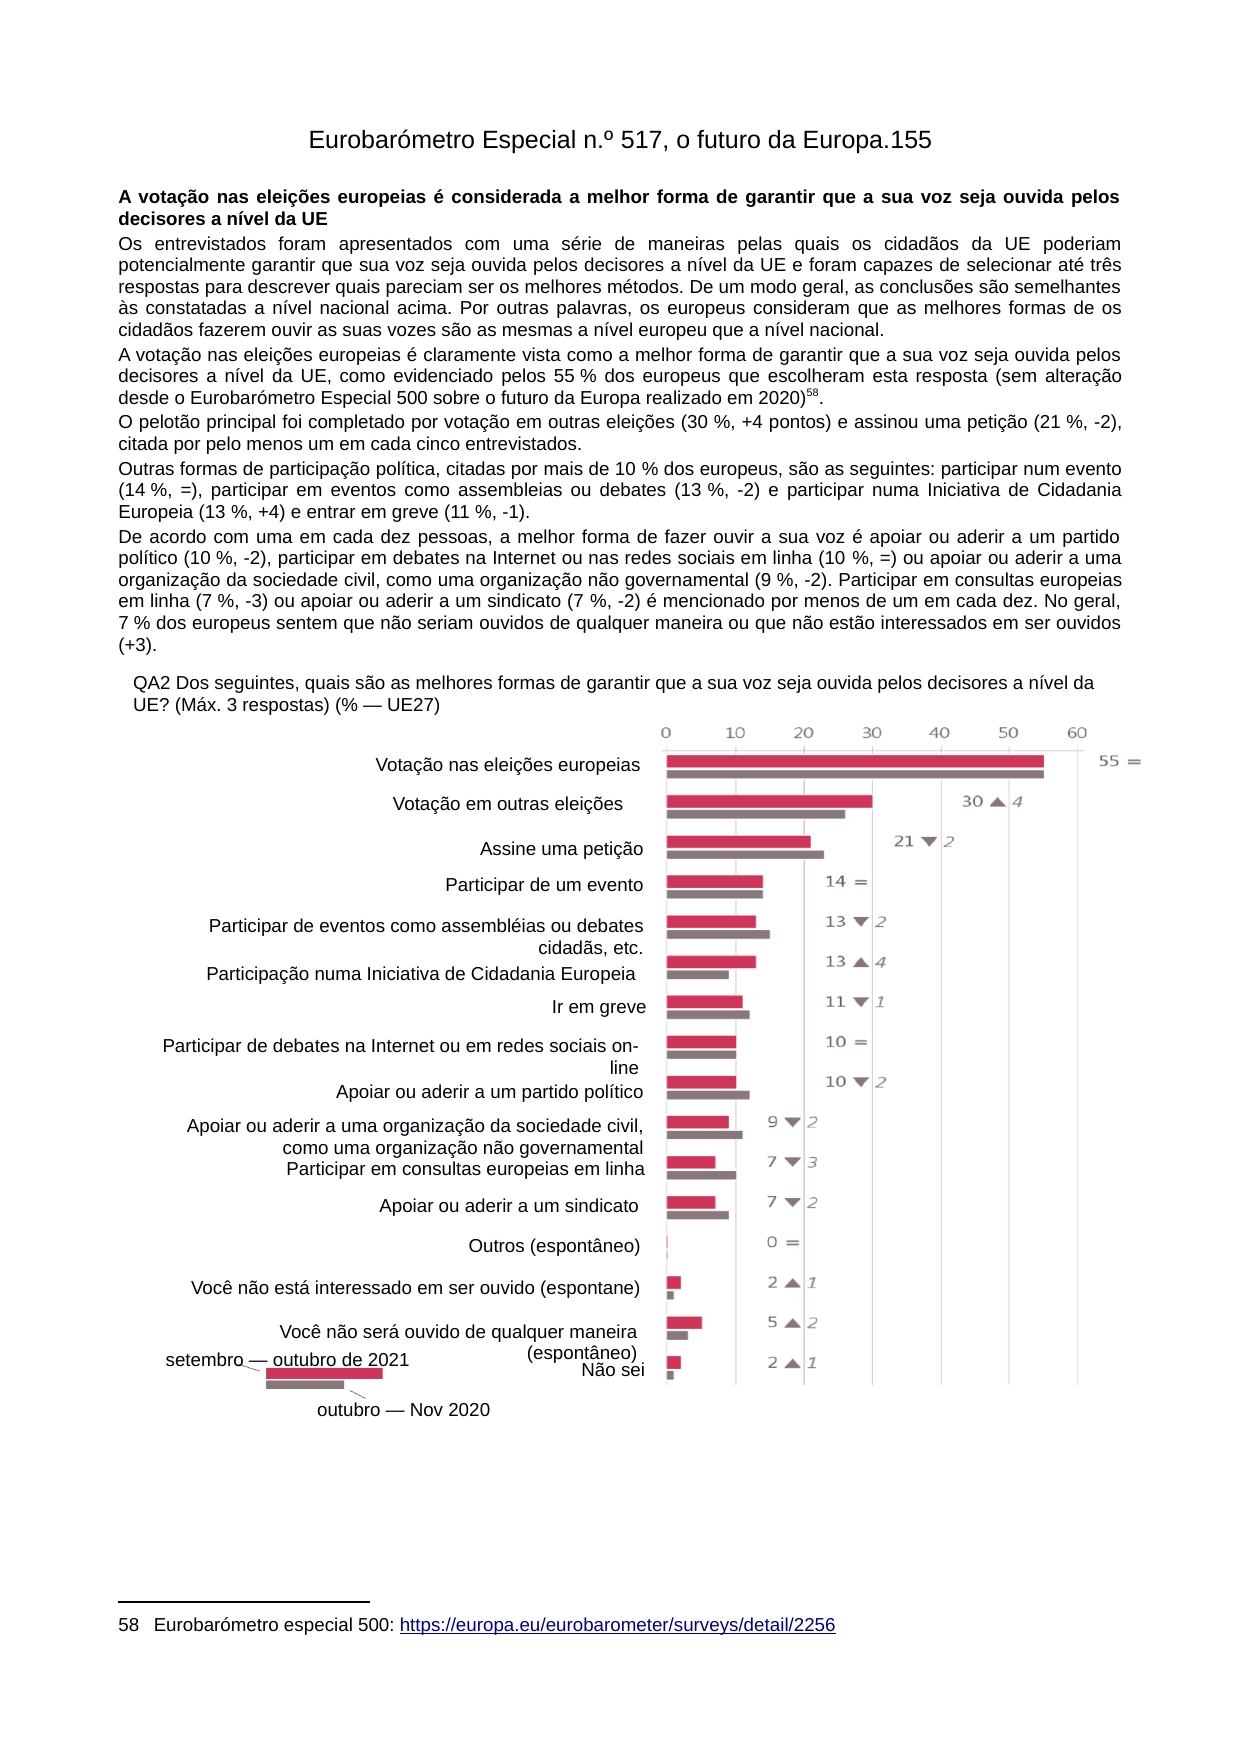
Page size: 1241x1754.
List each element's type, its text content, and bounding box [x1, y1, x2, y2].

text De acordo com uma em cada dez pessoas, a melhor forma de fazer ouvir a sua voz é apoiar ou aderir a um partido político (10 %, -2), participar em debates na Internet ou nas redes sociais em linha (10 %, =) ou apoiar ou aderir a uma organização da sociedade civil, como uma organização não governamental (9 %, -2). Participar em consultas europeias em linha (7 %, -3) ou apoiar ou aderir a um sindicato (7 %, -2) é mencionado por menos de um em cada dez. No geral, 7 % dos europeus sentem que não seriam ouvidos de qualquer maneira ou que não estão interessados em ser ouvidos (+3). [118, 526, 1122, 655]
text Os entrevistados foram apresentados com uma série de maneiras pelas quais os cidadãos da UE poderiam potencialmente garantir que sua voz seja ouvida pelos decisores a nível da UE e foram capazes de selecionar até três respostas para descrever quais pareciam ser os melhores métodos. De um modo geral, as conclusões são semelhantes às constatadas a nível nacional acima. Por outras palavras, os europeus consideram que as melhores formas de os cidadãos fazerem ouvir as suas vozes são as mesmas a nível europeu que a nível nacional. [118, 232, 1122, 340]
text Outras formas de participação política, citadas por mais de 10 % dos europeus, são as seguintes: participar num evento (14 %, =), participar em eventos como assembleias ou debates (13 %, -2) e participar numa Iniciativa de Cidadania Europeia (13 %, +4) e entrar em greve (11 %, -1). [118, 458, 1122, 522]
text A votação nas eleições europeias é claramente vista como a melhor forma de garantir que a sua voz seja ouvida pelos decisores a nível da UE, como evidenciado pelos 55 % dos europeus que escolheram esta resposta (sem alteração desde o Eurobarómetro Especial 500 sobre o futuro da Europa realizado em 2020). [118, 343, 1122, 408]
text O pelotão principal foi completado por votação em outras eleições (30 %, +4 pontos) e assinou uma petição (21 %, -2), citada por pelo menos um em cada cinco entrevistados. [118, 411, 1122, 454]
text Eurobarómetro especial 500: https://europa.eu/eurobarometer/surveys/detail/2256 [118, 1614, 1122, 1636]
picture [230, 1360, 386, 1399]
picture [657, 716, 1150, 1385]
text A votação nas eleições europeias é considerada a melhor forma de garantir que a sua voz seja ouvida pelos decisores a nível da UE [118, 186, 1122, 229]
